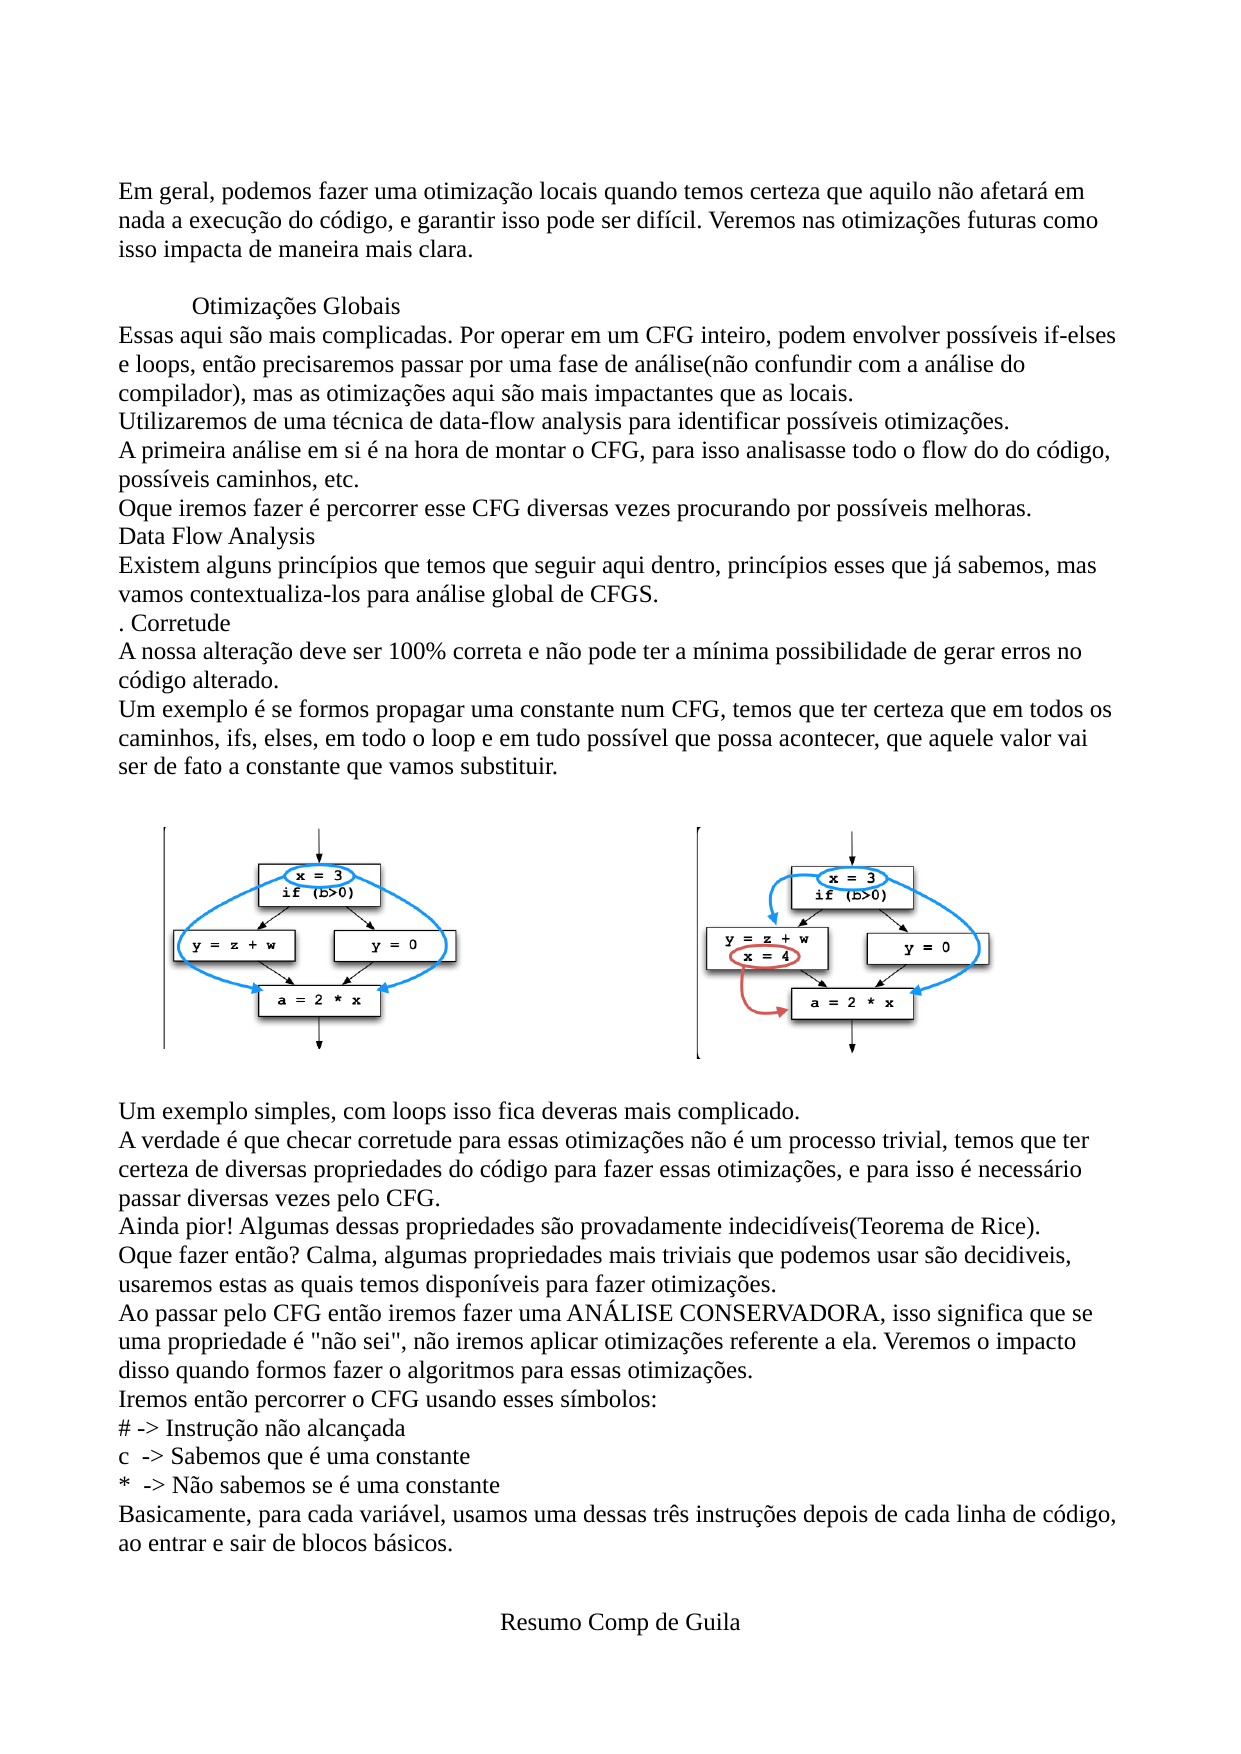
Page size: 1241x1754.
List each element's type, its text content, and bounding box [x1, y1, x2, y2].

text Existem alguns princípios que temos que seguir aqui dentro, princípios esses que já sabemos, mas vamos contextualiza-los para análise global de CFGS. [118, 550, 1122, 608]
text # -> Instrução não alcançada [118, 1413, 1122, 1441]
text . Corretude [118, 608, 1122, 636]
text Um exemplo simples, com loops isso fica deveras mais complicado. [118, 1096, 1122, 1125]
picture [755, 827, 1004, 1059]
text Oque fazer então? Calma, algumas propriedades mais triviais que podemos usar são decidiveis, usaremos estas as quais temos disponíveis para fazer otimizações. [118, 1240, 1122, 1298]
text c -> Sabemos que é uma constante [118, 1441, 1122, 1470]
text Essas aqui são mais complicadas. Por operar em um CFG inteiro, podem envolver possíveis if-elses e loops, então precisaremos passar por uma fase de análise(não confundir com a análise do compilador), mas as otimizações aqui são mais impactantes que as locais. [118, 320, 1122, 406]
picture [221, 827, 469, 1049]
text Data Flow Analysis [118, 521, 1122, 550]
text A verdade é que checar corretude para essas otimizações não é um processo trivial, temos que ter certeza de diversas propriedades do código para fazer essas otimizações, e para isso é necessário passar diversas vezes pelo CFG. [118, 1125, 1122, 1211]
text Ainda pior! Algumas dessas propriedades são provadamente indecidíveis(Teorema de Rice). [118, 1211, 1122, 1240]
text Um exemplo é se formos propagar uma constante num CFG, temos que ter certeza que em todos os caminhos, ifs, elses, em todo o loop e em tudo possível que possa acontecer, que aquele valor vai ser de fato a constante que vamos substituir. [118, 694, 1122, 780]
text Basicamente, para cada variável, usamos uma dessas três instruções depois de cada linha de código, ao entrar e sair de blocos básicos. [118, 1499, 1122, 1556]
text Ao passar pelo CFG então iremos fazer uma ANÁLISE CONSERVADORA, isso significa que se uma propriedade é "não sei", não iremos aplicar otimizações referente a ela. Veremos o impacto disso quando formos fazer o algoritmos para essas otimizações. [118, 1298, 1122, 1384]
text Iremos então percorrer o CFG usando esses símbolos: [118, 1384, 1122, 1413]
text * -> Não sabemos se é uma constante [118, 1470, 1122, 1499]
text A nossa alteração deve ser 100% correta e não pode ter a mínima possibilidade de gerar erros no código alterado. [118, 636, 1122, 694]
text Em geral, podemos fazer uma otimização locais quando temos certeza que aquilo não afetará em nada a execução do código, e garantir isso pode ser difícil. Veremos nas otimizações futuras como isso impacta de maneira mais clara. [118, 176, 1122, 263]
text A primeira análise em si é na hora de montar o CFG, para isso analisasse todo o flow do do código, possíveis caminhos, etc. [118, 435, 1122, 493]
text Oque iremos fazer é percorrer esse CFG diversas vezes procurando por possíveis melhoras. [118, 493, 1122, 521]
text Utilizaremos de uma técnica de data-flow analysis para identificar possíveis otimizações. [118, 406, 1122, 435]
text Otimizações Globais [118, 291, 1122, 320]
